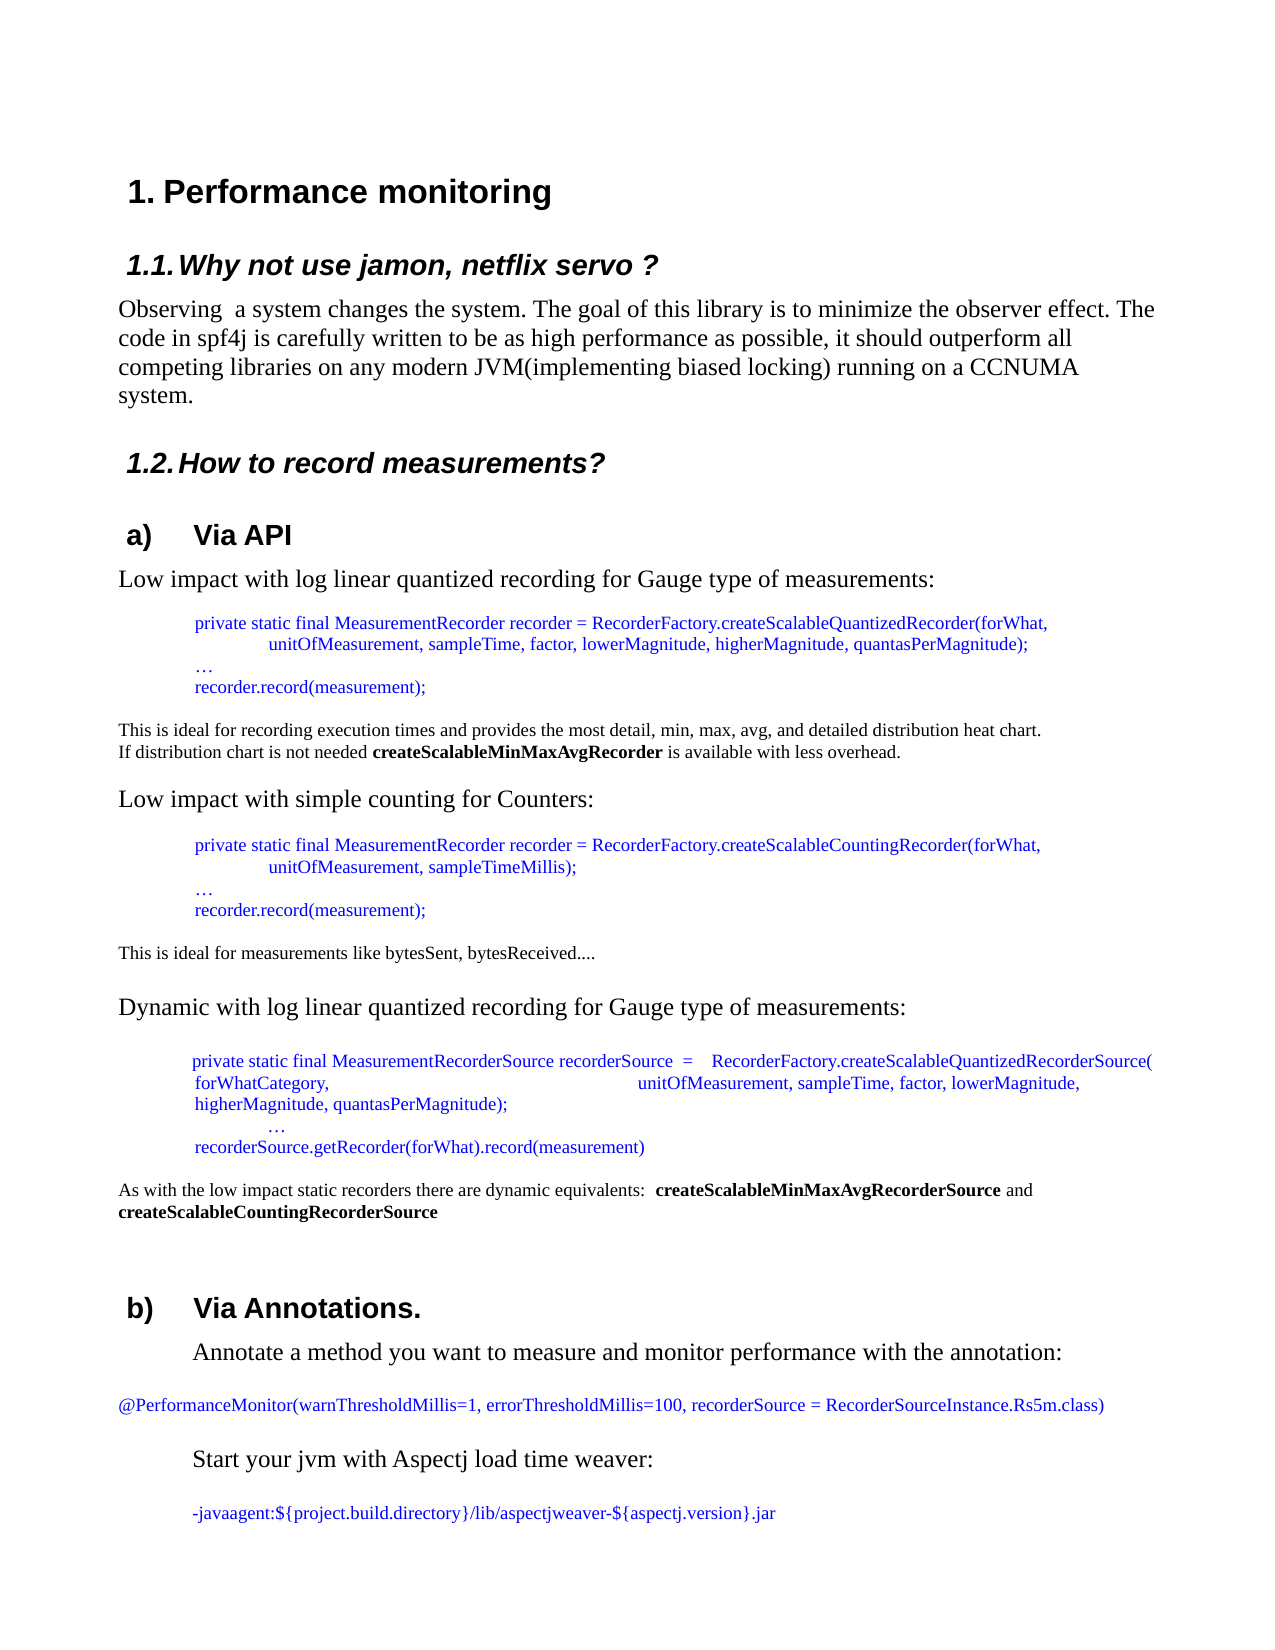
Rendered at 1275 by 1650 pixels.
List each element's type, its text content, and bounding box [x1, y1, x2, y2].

text As with the low impact static recorders there are dynamic equivalents: createScalableMinMaxAvgRecorderSource and createScalableCountingRecorderSource [118, 1179, 1157, 1222]
subtitle Why not use jamon, netflix servo ? [118, 248, 1157, 282]
text Start your jvm with Aspectj load time weaver: [118, 1444, 1157, 1473]
text Dynamic with log linear quantized recording for Gauge type of measurements: [118, 992, 1157, 1021]
text If distribution chart is not needed createScalableMinMaxAvgRecorder is available with less overhead. [118, 741, 1157, 762]
subtitle Performance monitoring [118, 172, 1157, 211]
text recorderSource.getRecorder(forWhat).record(measurement) [193, 1136, 1157, 1158]
text private static final MeasurementRecorderSource recorderSource = RecorderFactory.createScalableQuantizedRecorderSource( forWhatCategory, unitOfMeasurement, sampleTime, factor, lowerMagnitude, higherMagnitude, quantasPerMagnitude); [192, 1050, 1157, 1115]
text This is ideal for recording execution times and provides the most detail, min, max, avg, and detailed distribution heat chart. [118, 719, 1157, 741]
text Annotate a method you want to measure and monitor performance with the annotation: [118, 1337, 1157, 1365]
text recorder.record(measurement); [194, 676, 1157, 698]
text Low impact with log linear quantized recording for Gauge type of measurements: [118, 564, 1157, 592]
text recorder.record(measurement); [194, 899, 1157, 921]
text This is ideal for measurements like bytesSent, bytesReceived.... [118, 942, 1157, 964]
subtitle How to record measurements? [118, 447, 1157, 480]
text Low impact with simple counting for Counters: [118, 784, 1157, 813]
text -javaagent:${project.build.directory}/lib/aspectjweaver-${aspectj.version}.jar [118, 1502, 1157, 1523]
text … [194, 655, 1157, 676]
text Observing a system changes the system. The goal of this library is to minimize the observer effect. The code in spf4j is carefully written to be as high performance as possible, it should outperform all competing libraries on any modern JVM(implementing biased locking) running on a CCNUMA system. [118, 294, 1157, 409]
subtitle Via API [118, 518, 1157, 551]
text private static final MeasurementRecorder recorder = RecorderFactory.createScalableQuantizedRecorder(forWhat, unitOfMeasurement, sampleTime, factor, lowerMagnitude, higherMagnitude, quantasPerMagnitude); [194, 612, 1157, 655]
text … [193, 1115, 1157, 1136]
text … [194, 877, 1157, 899]
text @PerformanceMonitor(warnThresholdMillis=1, errorThresholdMillis=100, recorderSource = RecorderSourceInstance.Rs5m.class) [118, 1394, 1157, 1416]
subtitle Via Annotations. [118, 1291, 1157, 1324]
text private static final MeasurementRecorder recorder = RecorderFactory.createScalableCountingRecorder(forWhat, unitOfMeasurement, sampleTimeMillis); [194, 834, 1157, 877]
